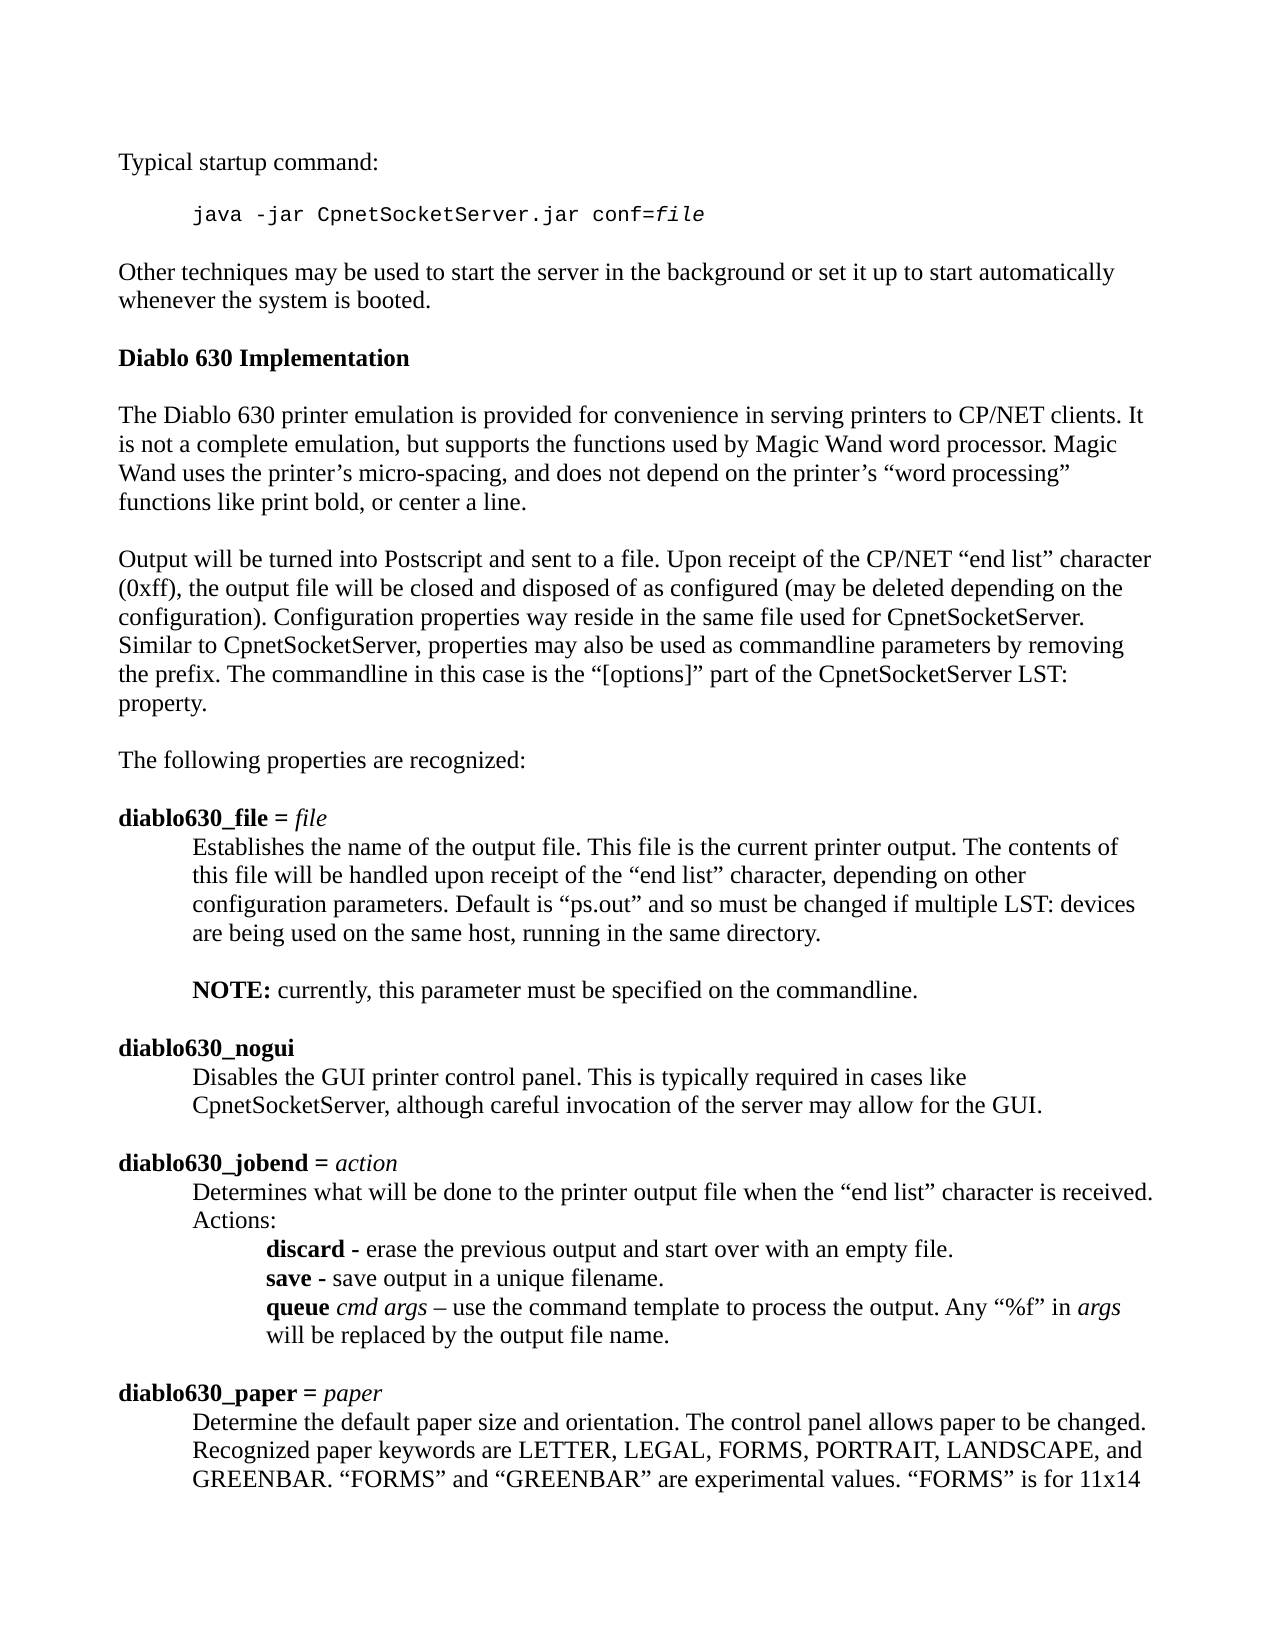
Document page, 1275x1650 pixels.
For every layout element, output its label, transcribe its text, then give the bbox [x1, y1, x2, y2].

text NOTE: currently, this parameter must be specified on the commandline. [192, 976, 1157, 1004]
text diablo630_jobend = action [118, 1148, 1157, 1177]
text diablo630_file = file [118, 803, 1157, 832]
text discard - erase the previous output and start over with an empty file. [266, 1234, 1157, 1263]
text Other techniques may be used to start the server in the background or set it up to start automatically whenever the system is booted. [118, 257, 1157, 314]
text diablo630_paper = paper [118, 1378, 1157, 1407]
text The Diablo 630 printer emulation is provided for convenience in serving printers to CP/NET clients. It is not a complete emulation, but supports the functions used by Magic Wand word processor. Magic Wand uses the printer’s micro-spacing, and does not depend on the printer’s “word processing” functions like print bold, or center a line. [118, 401, 1157, 516]
text Determines what will be done to the printer output file when the “end list” character is received. Actions: [192, 1177, 1157, 1234]
text Determine the default paper size and orientation. The control panel allows paper to be changed. Recognized paper keywords are LETTER, LEGAL, FORMS, PORTRAIT, LANDSCAPE, and GREENBAR. “FORMS” and “GREENBAR” are experimental values. “FORMS” is for 11x14 [192, 1407, 1157, 1493]
text Establishes the name of the output file. This file is the current printer output. The contents of this file will be handled upon receipt of the “end list” character, depending on other configuration parameters. Default is “ps.out” and so must be changed if multiple LST: devices are being used on the same host, running in the same directory. [192, 832, 1157, 947]
text java -jar CpnetSocketServer.jar conf=file [192, 204, 1157, 228]
text The following properties are recognized: [118, 746, 1157, 774]
text Typical startup command: [118, 147, 1157, 176]
text Diablo 630 Implementation [118, 343, 1157, 372]
text diablo630_nogui [118, 1033, 1157, 1062]
text Output will be turned into Postscript and sent to a file. Upon receipt of the CP/NET “end list” character (0xff), the output file will be closed and disposed of as configured (may be deleted depending on the configuration). Configuration properties way reside in the same file used for CpnetSocketServer. Similar to CpnetSocketServer, properties may also be used as commandline parameters by removing the prefix. The commandline in this case is the “[options]” part of the CpnetSocketServer LST: property. [118, 544, 1157, 717]
text queue cmd args – use the command template to process the output. Any “%f” in args will be replaced by the output file name. [266, 1292, 1157, 1349]
text Disables the GUI printer control panel. This is typically required in cases like CpnetSocketServer, although careful invocation of the server may allow for the GUI. [192, 1062, 1157, 1119]
text save - save output in a unique filename. [266, 1263, 1157, 1292]
